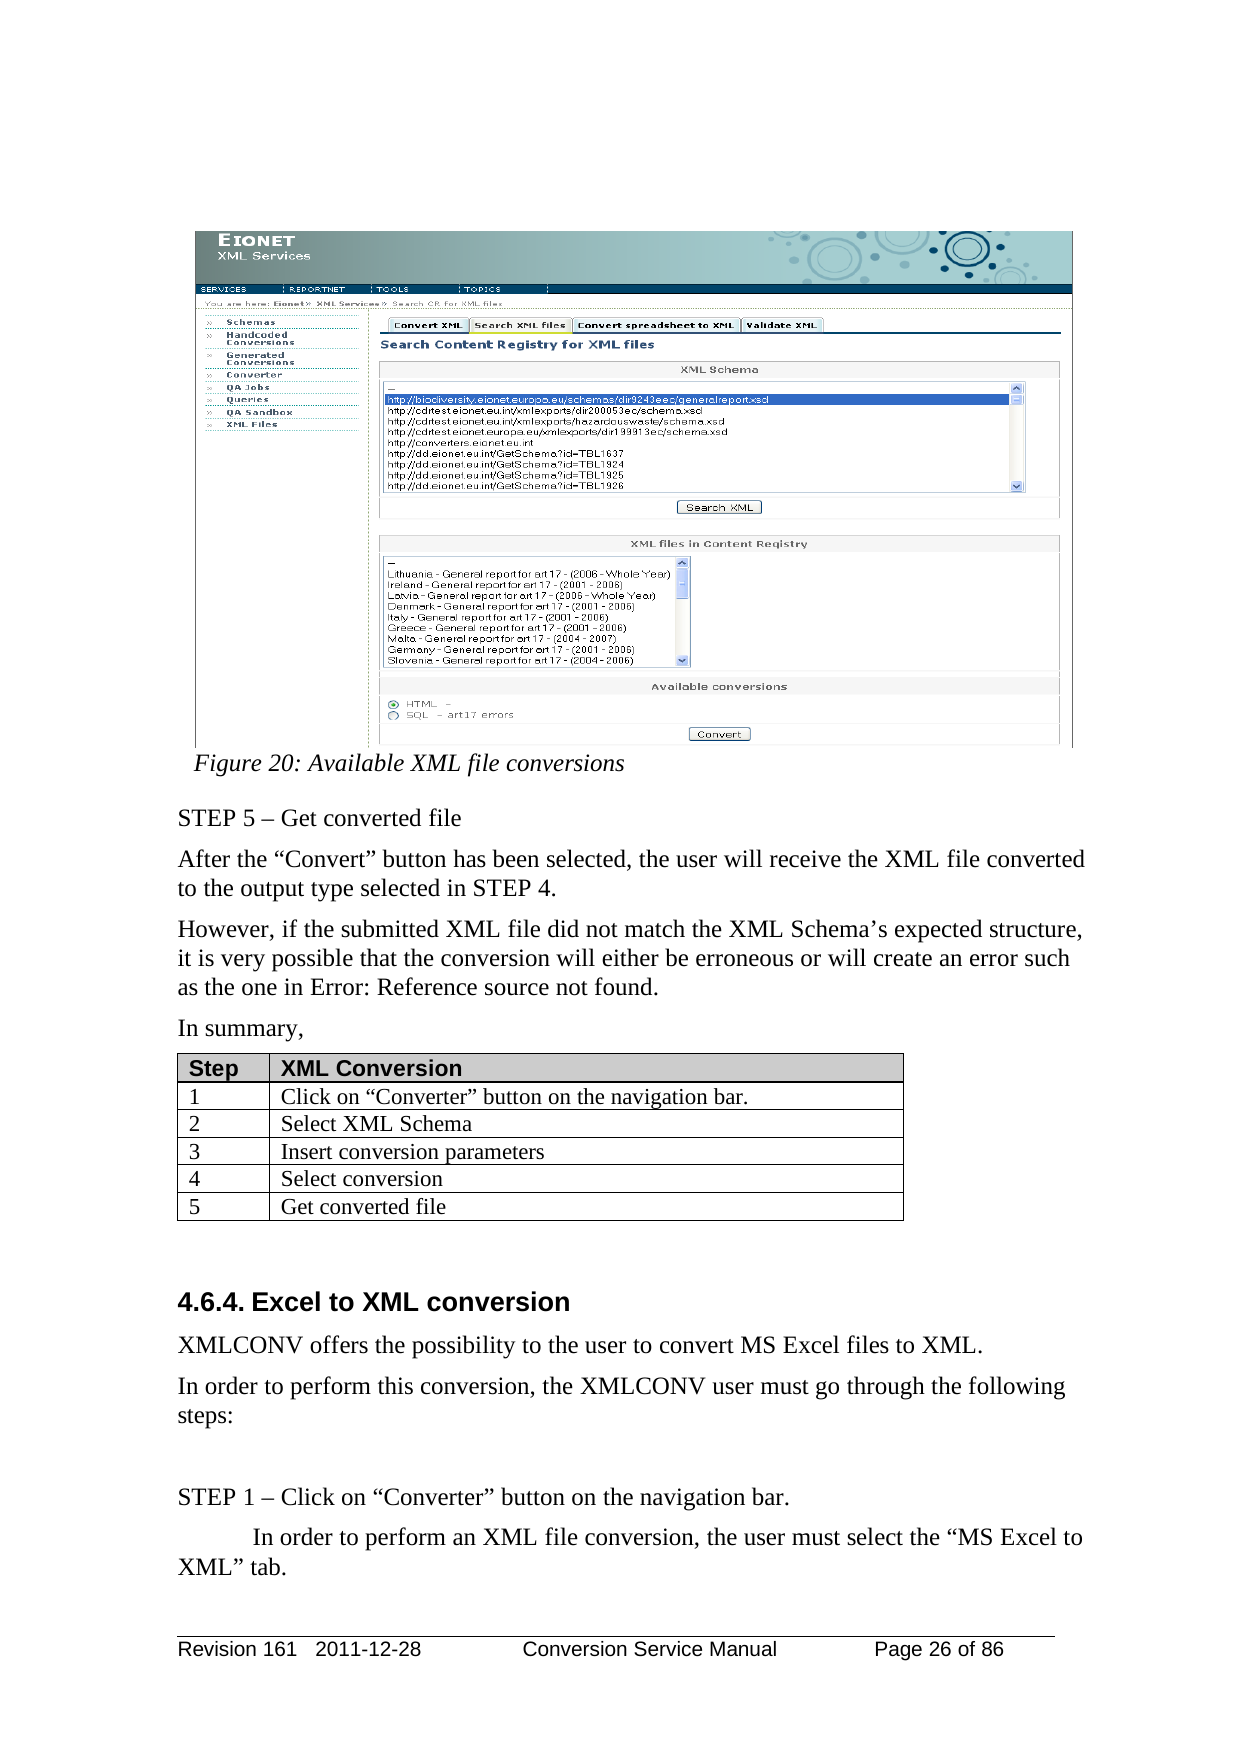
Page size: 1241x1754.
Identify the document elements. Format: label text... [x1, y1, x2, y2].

text Figure 20: Available XML file conversions [194, 748, 1074, 776]
text In order to perform an XML file conversion, the user must select the “MS Excel to XML” tab. [177, 1522, 1092, 1580]
table_header XML Conversion [270, 1054, 903, 1081]
text In summary, [177, 1012, 1092, 1042]
text However, if the submitted XML file did not match the XML Schema’s expected structure, it is very possible that the conversion will either be erroneous or will create an error such as the one in Error: Reference source not found. [177, 913, 1092, 1001]
table_header Step [178, 1054, 269, 1081]
table_cell Click on “Converter” button on the navigation bar. [270, 1083, 903, 1109]
table_cell 1 [178, 1083, 269, 1109]
table_cell Insert conversion parameters [270, 1138, 903, 1164]
text In order to perform this conversion, the XMLCONV user must go through the following steps: [177, 1371, 1092, 1429]
table_cell 2 [178, 1110, 269, 1137]
text After the “Convert” button has been selected, the user will receive the XML file converted to the output type selected in STEP 4. [177, 844, 1092, 902]
table_cell Get converted file [270, 1193, 903, 1219]
text STEP 1 – Click on “Converter” button on the navigation bar. [177, 1481, 1092, 1511]
table_cell Select XML Schema [270, 1110, 903, 1137]
subtitle Excel to XML conversion [177, 1286, 1092, 1317]
table_cell 4 [178, 1165, 269, 1192]
table_cell 3 [178, 1138, 269, 1164]
text STEP 5 – Get converted file [177, 803, 1092, 832]
text XMLCONV offers the possibility to the user to convert MS Excel files to XML. [177, 1330, 1092, 1359]
table_cell Select conversion [270, 1165, 903, 1192]
table_cell 5 [178, 1193, 269, 1219]
